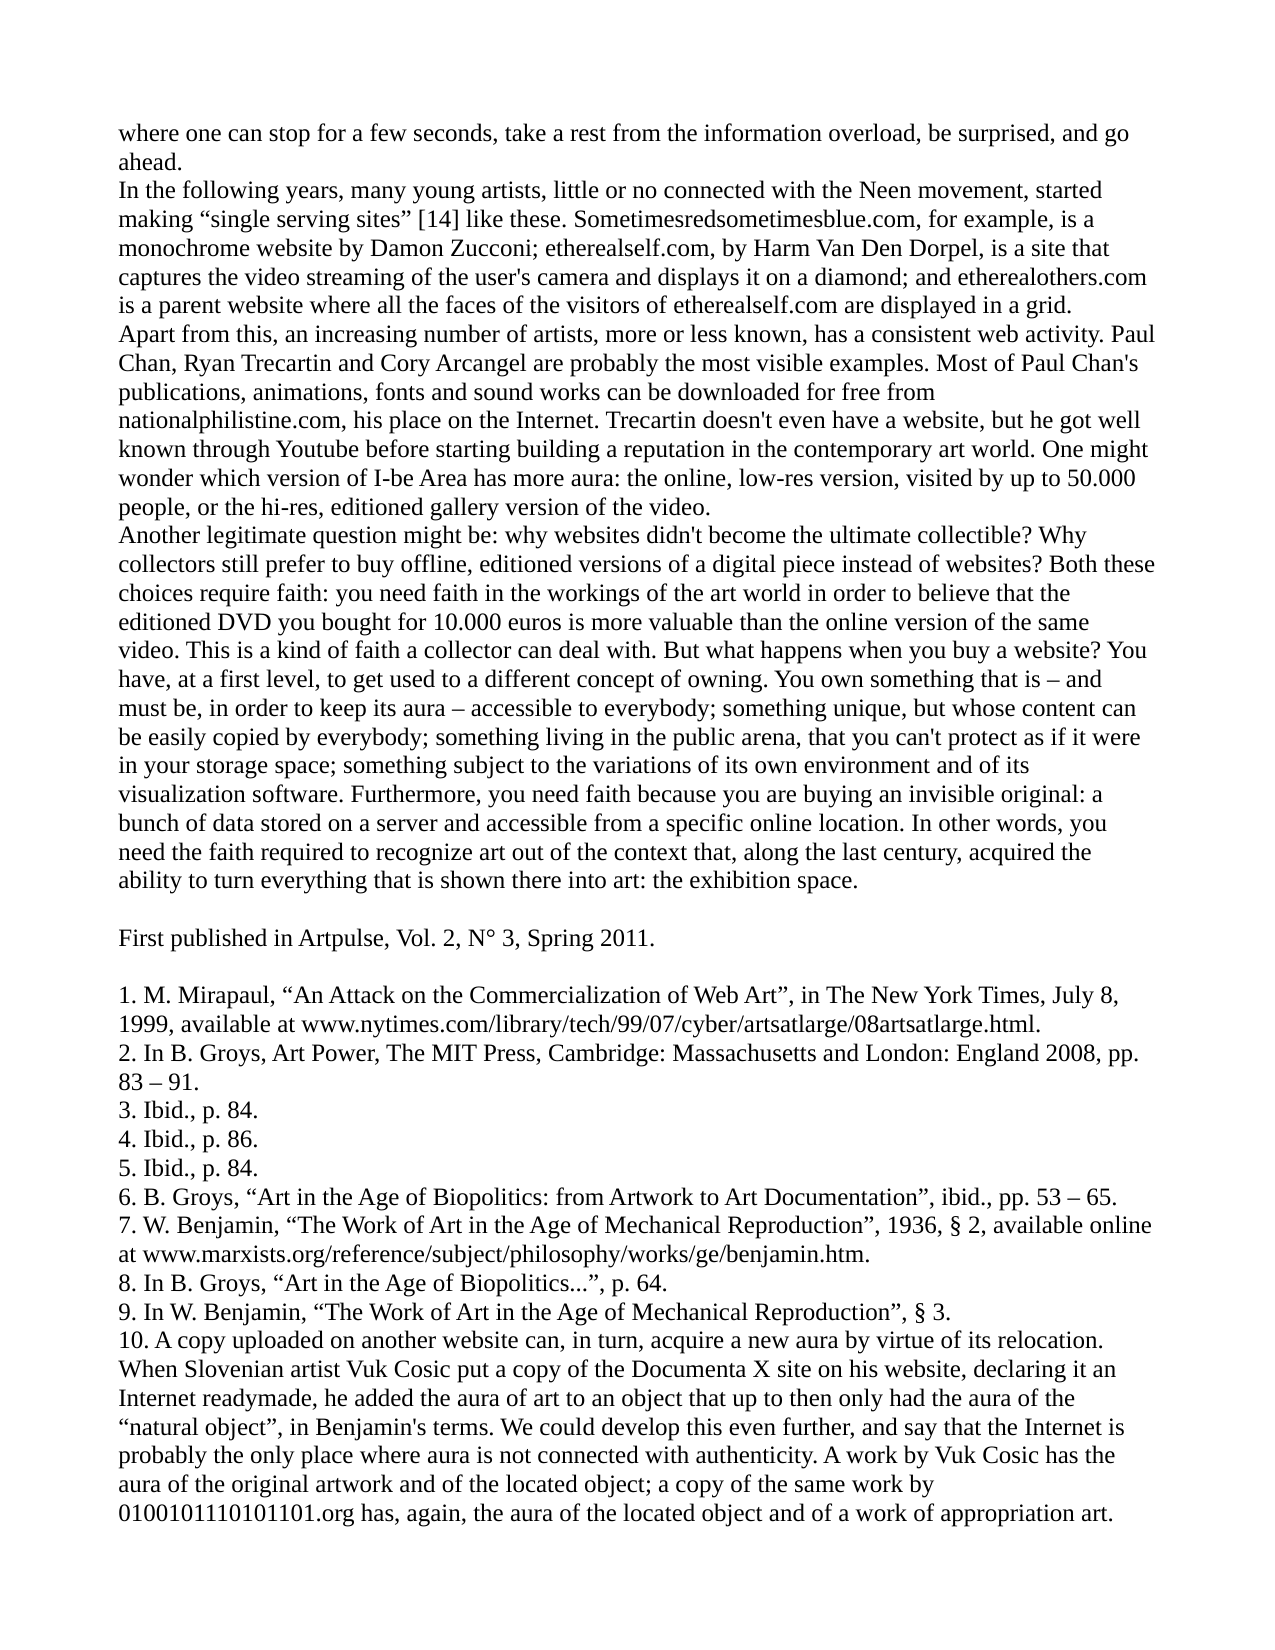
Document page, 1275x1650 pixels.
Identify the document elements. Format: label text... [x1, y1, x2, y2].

text 9. In W. Benjamin, “The Work of Art in the Age of Mechanical Reproduction”, § 3. [118, 1297, 1157, 1326]
text 6. B. Groys, “Art in the Age of Biopolitics: from Artwork to Art Documentation”, ibid., pp. 53 – 65. [118, 1182, 1157, 1211]
text 10. A copy uploaded on another website can, in turn, acquire a new aura by virtue of its relocation. When Slovenian artist Vuk Cosic put a copy of the Documenta X site on his website, declaring it an Internet readymade, he added the aura of art to an object that up to then only had the aura of the “natural object”, in Benjamin's terms. We could develop this even further, and say that the Internet is probably the only place where aura is not connected with authenticity. A work by Vuk Cosic has the aura of the original artwork and of the located object; a copy of the same work by 0100101110101101.org has, again, the aura of the located object and of a work of appropriation art. [118, 1326, 1157, 1527]
text 2. In B. Groys, Art Power, The MIT Press, Cambridge: Massachusetts and London: England 2008, pp. 83 – 91. [118, 1038, 1157, 1096]
text where one can stop for a few seconds, take a rest from the information overload, be surprised, and go ahead. [118, 118, 1157, 176]
text 7. W. Benjamin, “The Work of Art in the Age of Mechanical Reproduction”, 1936, § 2, available online at www.marxists.org/reference/subject/philosophy/works/ge/benjamin.htm. [118, 1211, 1157, 1268]
text First published in Artpulse, Vol. 2, N° 3, Spring 2011. [118, 923, 1157, 952]
text 8. In B. Groys, “Art in the Age of Biopolitics...”, p. 64. [118, 1268, 1157, 1297]
text 1. M. Mirapaul, “An Attack on the Commercialization of Web Art”, in The New York Times, July 8, 1999, available at www.nytimes.com/library/tech/99/07/cyber/artsatlarge/08artsatlarge.html. [118, 981, 1157, 1038]
text Apart from this, an increasing number of artists, more or less known, has a consistent web activity. Paul Chan, Ryan Trecartin and Cory Arcangel are probably the most visible examples. Most of Paul Chan's publications, animations, fonts and sound works can be downloaded for free from nationalphilistine.com, his place on the Internet. Trecartin doesn't even have a website, but he got well known through Youtube before starting building a reputation in the contemporary art world. One might wonder which version of I-be Area has more aura: the online, low-res version, visited by up to 50.000 people, or the hi-res, editioned gallery version of the video. [118, 319, 1157, 521]
text Another legitimate question might be: why websites didn't become the ultimate collectible? Why collectors still prefer to buy offline, editioned versions of a digital piece instead of websites? Both these choices require faith: you need faith in the workings of the art world in order to believe that the editioned DVD you bought for 10.000 euros is more valuable than the online version of the same video. This is a kind of faith a collector can deal with. But what happens when you buy a website? You have, at a first level, to get used to a different concept of owning. You own something that is – and must be, in order to keep its aura – accessible to everybody; something unique, but whose content can be easily copied by everybody; something living in the public arena, that you can't protect as if it were in your storage space; something subject to the variations of its own environment and of its visualization software. Furthermore, you need faith because you are buying an invisible original: a bunch of data stored on a server and accessible from a specific online location. In other words, you need the faith required to recognize art out of the context that, along the last century, acquired the ability to turn everything that is shown there into art: the exhibition space. [118, 521, 1157, 894]
text 5. Ibid., p. 84. [118, 1153, 1157, 1182]
text In the following years, many young artists, little or no connected with the Neen movement, started making “single serving sites” [14] like these. Sometimesredsometimesblue.com, for example, is a monochrome website by Damon Zucconi; etherealself.com, by Harm Van Den Dorpel, is a site that captures the video streaming of the user's camera and displays it on a diamond; and etherealothers.com is a parent website where all the faces of the visitors of etherealself.com are displayed in a grid. [118, 176, 1157, 319]
text 3. Ibid., p. 84. [118, 1096, 1157, 1124]
text 4. Ibid., p. 86. [118, 1124, 1157, 1153]
